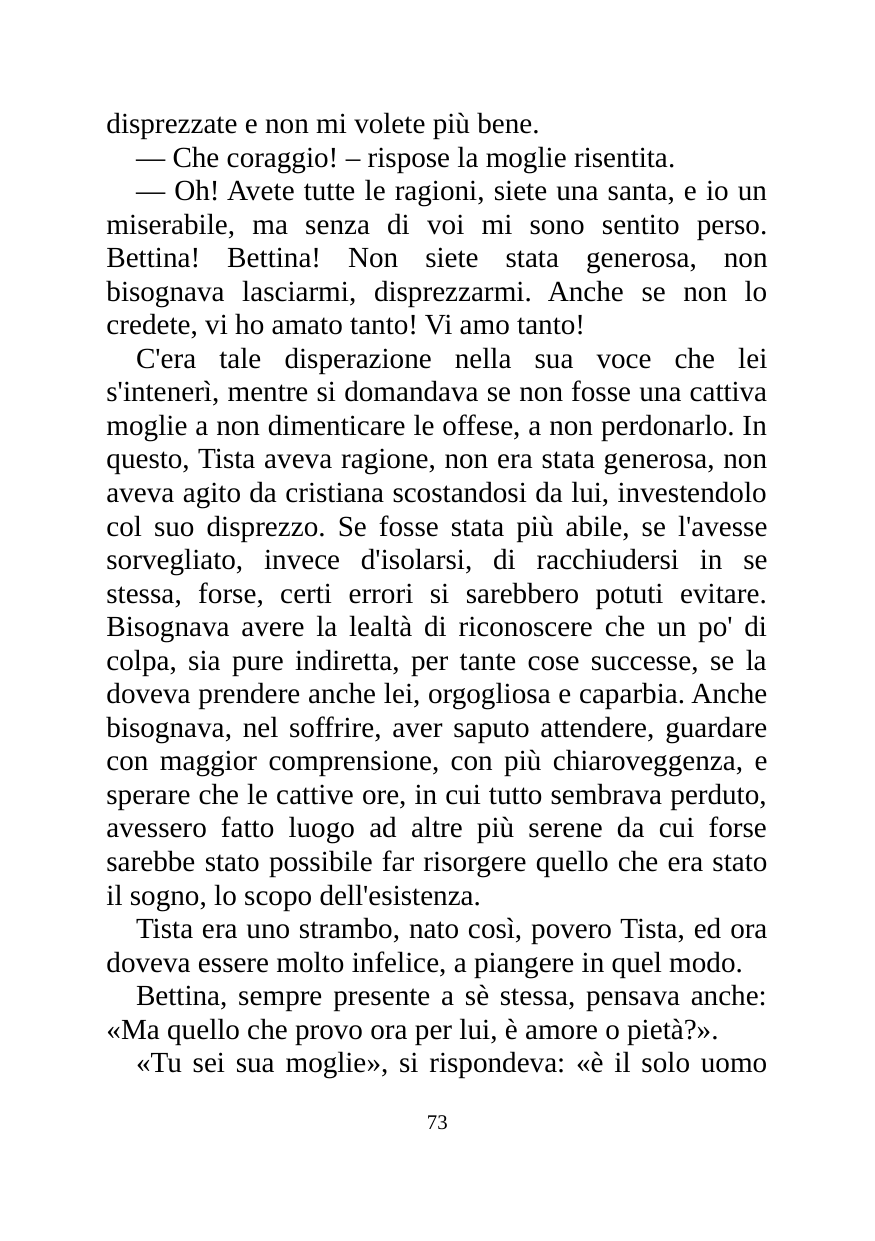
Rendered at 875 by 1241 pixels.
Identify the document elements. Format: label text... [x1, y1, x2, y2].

text C'era tale disperazione nella sua voce che lei s'intenerì, mentre si domandava se non fosse una cattiva moglie a non dimenticare le offese, a non perdonarlo. In questo, Tista aveva ragione, non era stata generosa, non aveva agito da cristiana scostandosi da lui, investendolo col suo disprezzo. Se fosse stata più abile, se l'avesse sorvegliato, invece d'isolarsi, di racchiudersi in se stessa, forse, certi errori si sarebbero potuti evitare. Bisognava avere la lealtà di riconoscere che un po' di colpa, sia pure indiretta, per tante cose successe, se la doveva prendere anche lei, orgogliosa e caparbia. Anche bisognava, nel soffrire, aver saputo attendere, guardare con maggior comprensione, con più chiaroveggenza, e sperare che le cattive ore, in cui tutto sembrava perduto, avessero fatto luogo ad altre più serene da cui forse sarebbe stato possibile far risorgere quello che era stato il sogno, lo scopo dell'esistenza. [106, 341, 768, 911]
text — Che coraggio! – rispose la moglie risentita. [106, 140, 768, 173]
text Bettina, sempre presente a sè stessa, pensava anche: «Ma quello che provo ora per lui, è amore o pietà?». [106, 978, 768, 1045]
text disprezzate e non mi volete più bene. [106, 106, 768, 140]
text Tista era uno strambo, nato così, povero Tista, ed ora doveva essere molto infelice, a piangere in quel modo. [106, 911, 768, 978]
text — Oh! Avete tutte le ragioni, siete una santa, e io un miserabile, ma senza di voi mi sono sentito perso. Bettina! Bettina! Non siete stata generosa, non bisognava lasciarmi, disprezzarmi. Anche se non lo credete, vi ho amato tanto! Vi amo tanto! [106, 173, 768, 341]
text «Tu sei sua moglie», si rispondeva: «è il solo uomo [106, 1045, 768, 1079]
